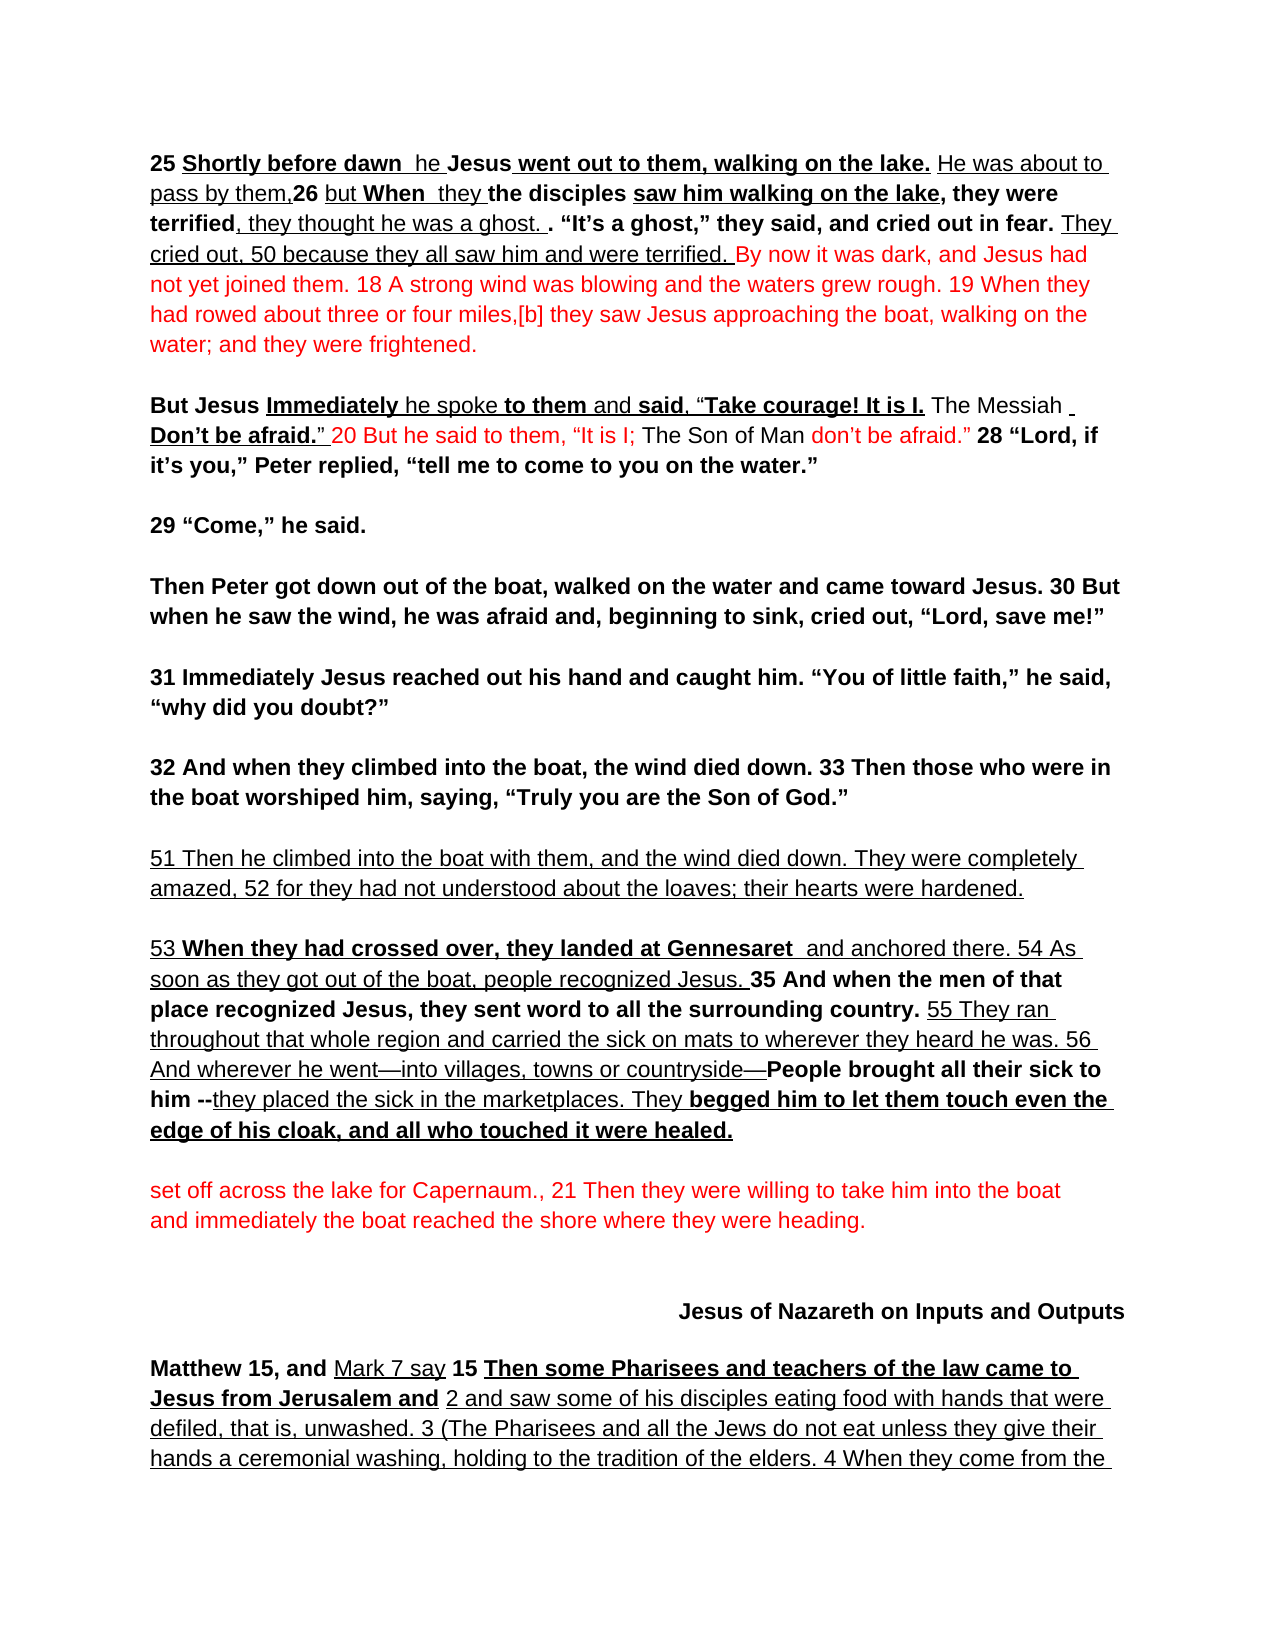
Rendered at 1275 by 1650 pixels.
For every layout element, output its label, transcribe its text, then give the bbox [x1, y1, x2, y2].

text 53 When they had crossed over, they landed at Gennesaret and anchored there. 54 As soon as they got out of the boat, people recognized Jesus. 35 And when the men of that place recognized Jesus, they sent word to all the surrounding country. 55 They ran throughout that whole region and carried the sick on mats to wherever they heard he was. 56 And wherever he went—into villages, towns or countryside—People brought all their sick to him --they placed the sick in the marketplaces. They begged him to let them touch even the edge of his cloak, and all who touched it were healed. [150, 935, 1125, 1143]
text 29 “Come,” he said. [150, 512, 1125, 539]
text 25 Shortly before dawn he Jesus went out to them, walking on the lake. He was about to pass by them,26 but When they the disciples saw him walking on the lake, they were terrified, they thought he was a ghost. . “It’s a ghost,” they said, and cried out in fear. They cried out, 50 because they all saw him and were terrified. By now it was dark, and Jesus had not yet joined them. 18 A strong wind was blowing and the waters grew rough. 19 When they had rowed about three or four miles,[b] they saw Jesus approaching the boat, walking on the water; and they were frightened. [150, 150, 1125, 358]
text Matthew 15, and Mark 7 say 15 Then some Pharisees and teachers of the law came to Jesus from Jerusalem and 2 and saw some of his disciples eating food with hands that were defiled, that is, unwashed. 3 (The Pharisees and all the Jews do not eat unless they give their hands a ceremonial washing, holding to the tradition of the elders. 4 When they come from the [150, 1354, 1125, 1471]
text set off across the lake for Capernaum., 21 Then they were willing to take him into the boat [150, 1177, 1125, 1203]
text and immediately the boat reached the shore where they were heading. [150, 1207, 1125, 1234]
text But Jesus Immediately he spoke to them and said, “Take courage! It is I. The Messiah Don’t be afraid.” 20 But he said to them, “It is I; The Son of Man don’t be afraid.” 28 “Lord, if it’s you,” Peter replied, “tell me to come to you on the water.” [150, 392, 1125, 478]
text 51 Then he climbed into the boat with them, and the wind died down. They were completely amazed, 52 for they had not understood about the loaves; their hearts were hardened. [150, 845, 1125, 901]
text 32 And when they climbed into the boat, the wind died down. 33 Then those who were in the boat worshiped him, saying, “Truly you are the Son of God.” [150, 754, 1125, 811]
text 31 Immediately Jesus reached out his hand and caught him. “You of little faith,” he said, “why did you doubt?” [150, 663, 1125, 720]
text Then Peter got down out of the boat, walked on the water and came toward Jesus. 30 But when he saw the wind, he was afraid and, beginning to sink, cried out, “Lord, save me!” [150, 573, 1125, 629]
subtitle Jesus of Nazareth on Inputs and Outputs [150, 1298, 1125, 1324]
